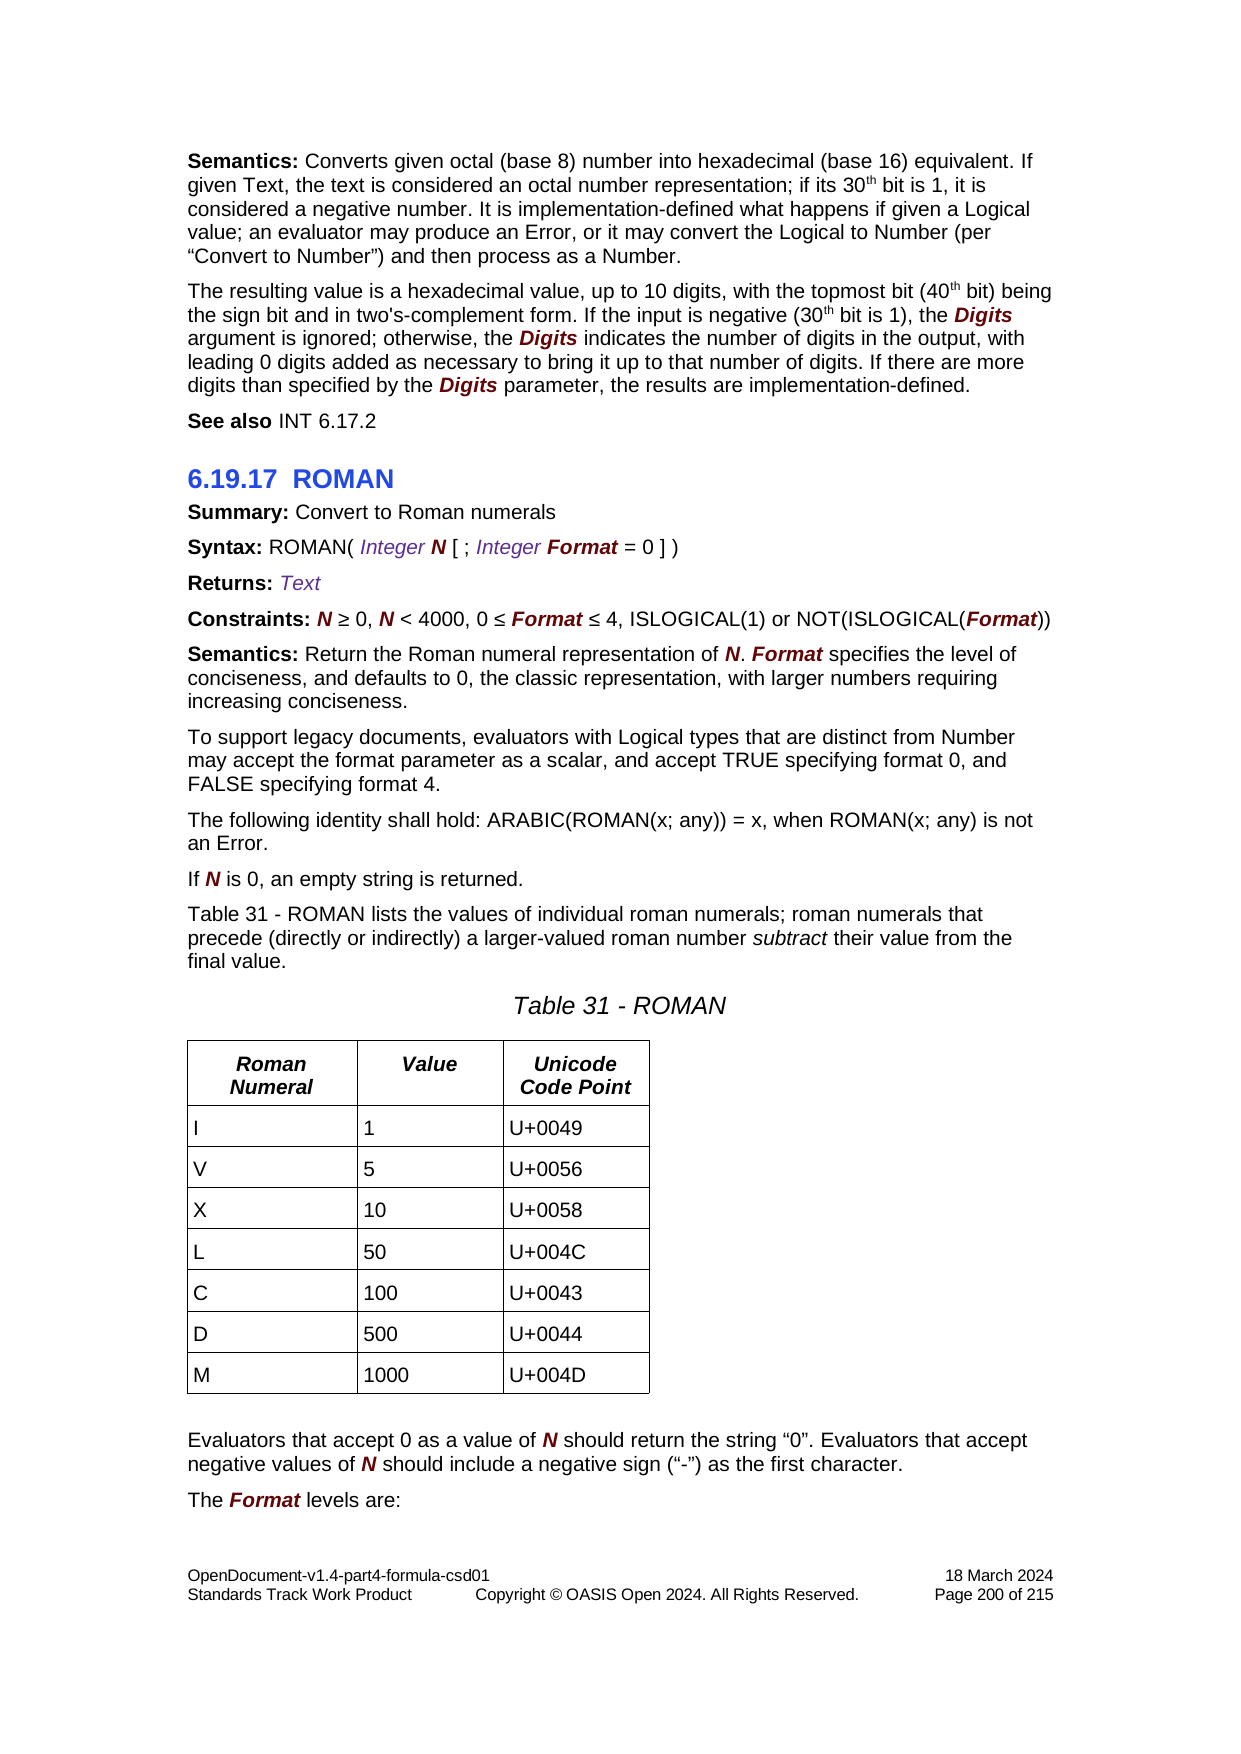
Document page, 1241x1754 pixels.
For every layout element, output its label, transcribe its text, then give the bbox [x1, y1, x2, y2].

table_cell U+004C [504, 1229, 649, 1269]
text Evaluators that accept 0 as a value of N should return the string “0”. Evaluators that accept negative values of N should include a negative sign (“-”) as the first character. [187, 1429, 1053, 1476]
text See also INT 6.17.2 [187, 409, 1053, 433]
table_header Roman Numeral [188, 1041, 357, 1105]
table_cell 50 [358, 1229, 503, 1269]
table_header Unicode Code Point [504, 1041, 649, 1105]
table_header Value [358, 1041, 503, 1105]
text The Format levels are: [187, 1488, 1053, 1512]
table_cell 1000 [358, 1353, 503, 1393]
table_cell D [188, 1312, 357, 1352]
table_cell I [188, 1106, 357, 1146]
table_cell M [188, 1353, 357, 1393]
text To support legacy documents, evaluators with Logical types that are distinct from Number may accept the format parameter as a scalar, and accept TRUE specifying format 0, and FALSE specifying format 4. [187, 725, 1053, 796]
table_cell U+0049 [504, 1106, 649, 1146]
table_cell U+0058 [504, 1188, 649, 1228]
text Semantics: Return the Roman numeral representation of N. Format specifies the level of conciseness, and defaults to 0, the classic representation, with larger numbers requiring increasing conciseness. [187, 643, 1053, 713]
table_cell U+004D [504, 1353, 649, 1393]
text The following identity shall hold: ARABIC(ROMAN(x; any)) = x, when ROMAN(x; any) is not an Error. [187, 808, 1053, 855]
table_cell 10 [358, 1188, 503, 1228]
table_cell U+0056 [504, 1147, 649, 1187]
table_cell U+0043 [504, 1270, 649, 1311]
table_cell L [188, 1229, 357, 1269]
table_cell C [188, 1270, 357, 1311]
text Constraints: N ≥ 0, N < 4000, 0 ≤ Format ≤ 4, ISLOGICAL(1) or NOT(ISLOGICAL(Format)) [187, 607, 1053, 631]
subtitle ROMAN [187, 464, 1053, 494]
table_cell 100 [358, 1270, 503, 1311]
text Returns: Text [187, 571, 1053, 595]
table_cell 1 [358, 1106, 503, 1146]
table_cell X [188, 1188, 357, 1228]
text Semantics: Converts given octal (base 8) number into hexadecimal (base 16) equivalent. If given Text, the text is considered an octal number representation; if its 30th bit is 1, it is considered a negative number. It is implementation-defined what happens if given a Logical value; an evaluator may produce an Error, or it may convert the Logical to Number (per “Convert to Number”) and then process as a Number. [187, 150, 1053, 268]
table_cell 5 [358, 1147, 503, 1187]
table_cell 500 [358, 1312, 503, 1352]
text Summary: Convert to Roman numerals [187, 500, 1053, 524]
text Syntax: ROMAN( Integer N [ ; Integer Format = 0 ] ) [187, 536, 1053, 559]
text Table 31 - ROMAN [187, 992, 1053, 1020]
table_cell U+0044 [504, 1312, 649, 1352]
text The resulting value is a hexadecimal value, up to 10 digits, with the topmost bit (40th bit) being the sign bit and in two's-complement form. If the input is negative (30th bit is 1), the Digits argument is ignored; otherwise, the Digits indicates the number of digits in the output, with leading 0 digits added as necessary to bring it up to that number of digits. If there are more digits than specified by the Digits parameter, the results are implementation-defined. [187, 280, 1053, 397]
table_cell V [188, 1147, 357, 1187]
text If N is 0, an empty string is returned. [187, 867, 1053, 891]
text Table 31 - ROMAN lists the values of individual roman numerals; roman numerals that precede (directly or indirectly) a larger-valued roman number subtract their value from the final value. [187, 903, 1053, 973]
